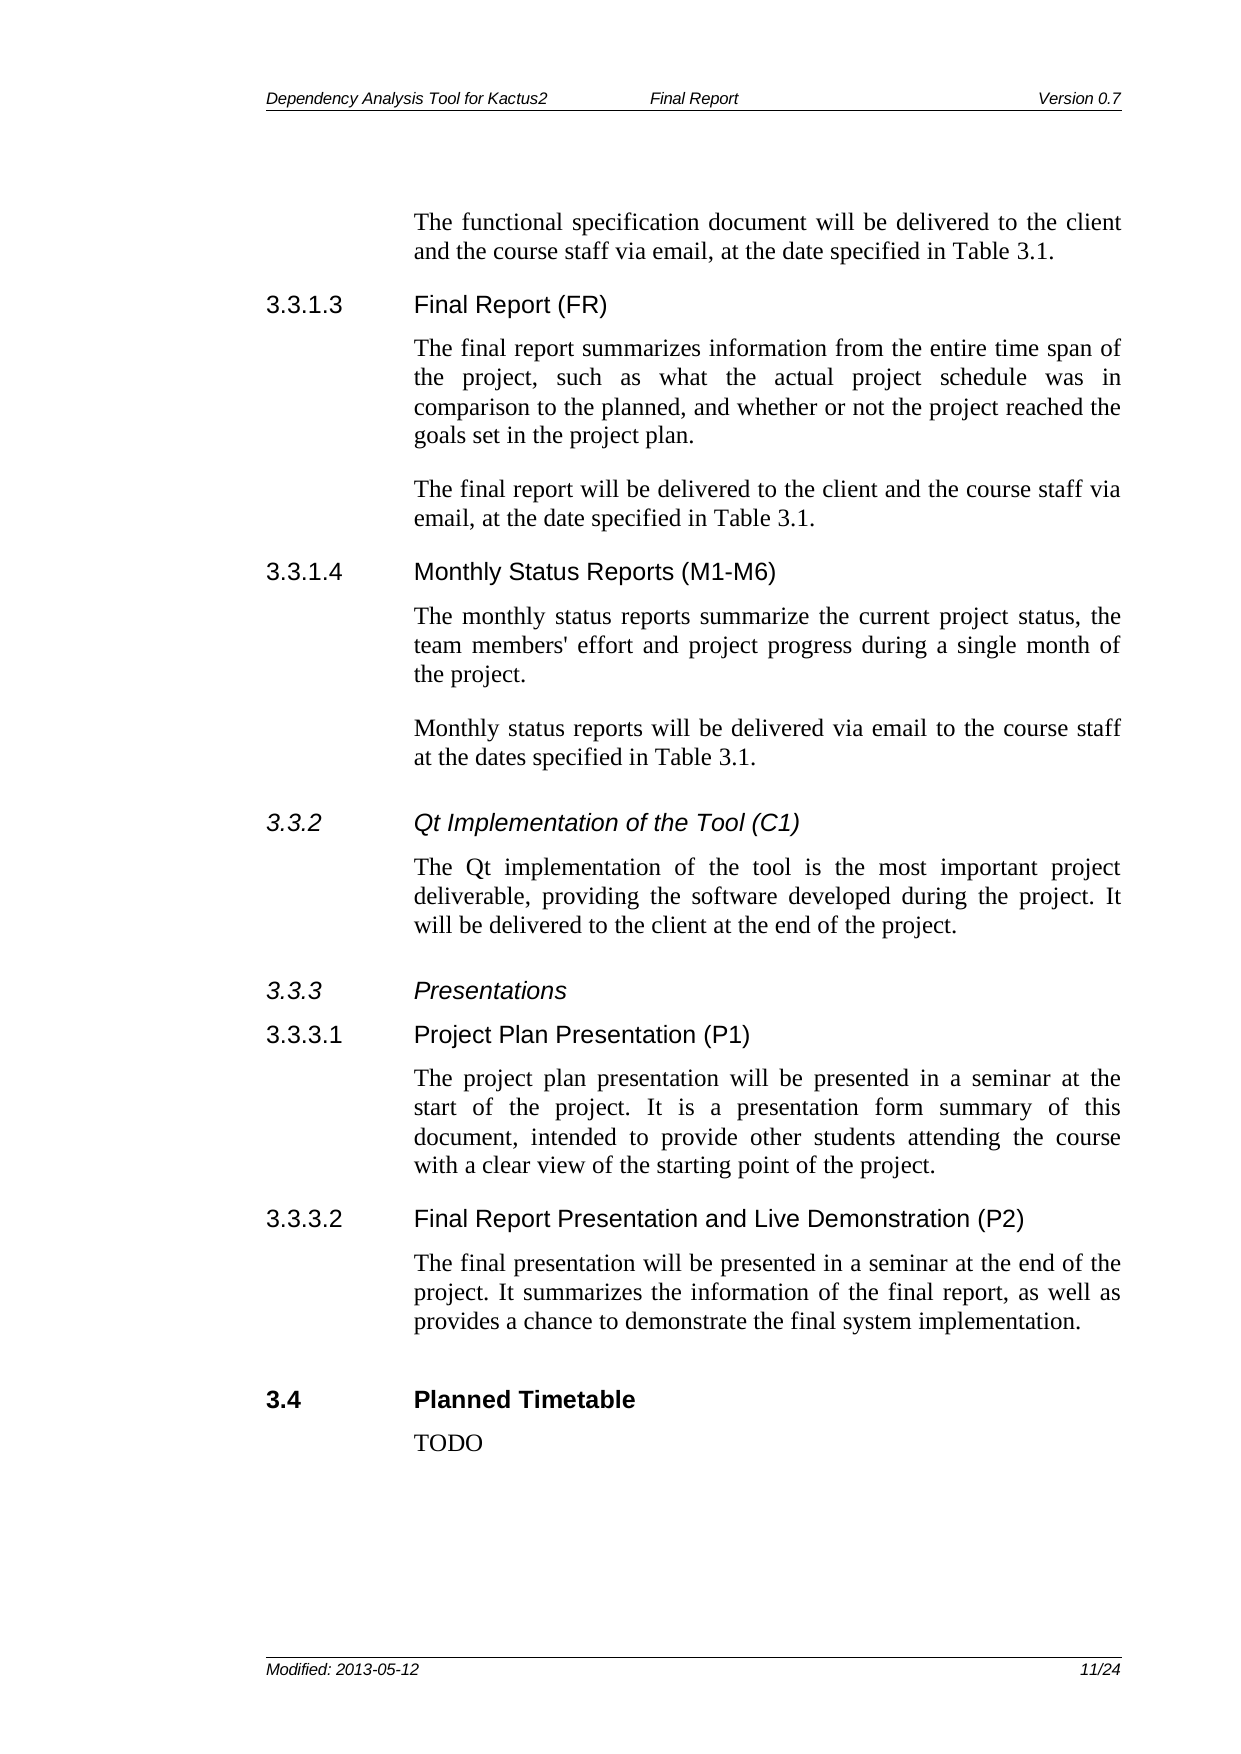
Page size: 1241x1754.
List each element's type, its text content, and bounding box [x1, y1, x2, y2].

text The final presentation will be presented in a seminar at the end of the project. It summarizes the information of the final report, as well as provides a chance to demonstrate the final system implementation. [413, 1248, 1122, 1335]
subtitle Presentations [266, 976, 1122, 1005]
subtitle Final Report (FR) [266, 290, 1122, 319]
text The Qt implementation of the tool is the most important project deliverable, providing the software developed during the project. It will be delivered to the client at the end of the project. [413, 852, 1122, 939]
text Monthly status reports will be delivered via email to the course staff at the dates specified in Table 3.1. [413, 713, 1122, 771]
text The final report will be delivered to the client and the course staff via email, at the date specified in Table 3.1. [413, 474, 1122, 532]
text The monthly status reports summarize the current project status, the team members' effort and project progress during a single month of the project. [413, 601, 1122, 688]
text The final report summarizes information from the entire time span of the project, such as what the actual project schedule was in comparison to the planned, and whether or not the project reached the goals set in the project plan. [413, 333, 1122, 449]
subtitle Planned Timetable [266, 1385, 1122, 1414]
subtitle Final Report Presentation and Live Demonstration (P2) [266, 1204, 1122, 1233]
text TODO [413, 1428, 1122, 1457]
text The project plan presentation will be presented in a seminar at the start of the project. It is a presentation form summary of this document, intended to provide other students attending the course with a clear view of the starting point of the project. [413, 1063, 1122, 1179]
text The functional specification document will be delivered to the client and the course staff via email, at the date specified in Table 3.1. [413, 207, 1122, 265]
subtitle Project Plan Presentation (P1) [266, 1020, 1122, 1049]
subtitle Qt Implementation of the Tool (C1) [266, 808, 1122, 837]
subtitle Monthly Status Reports (M1-M6) [266, 557, 1122, 586]
